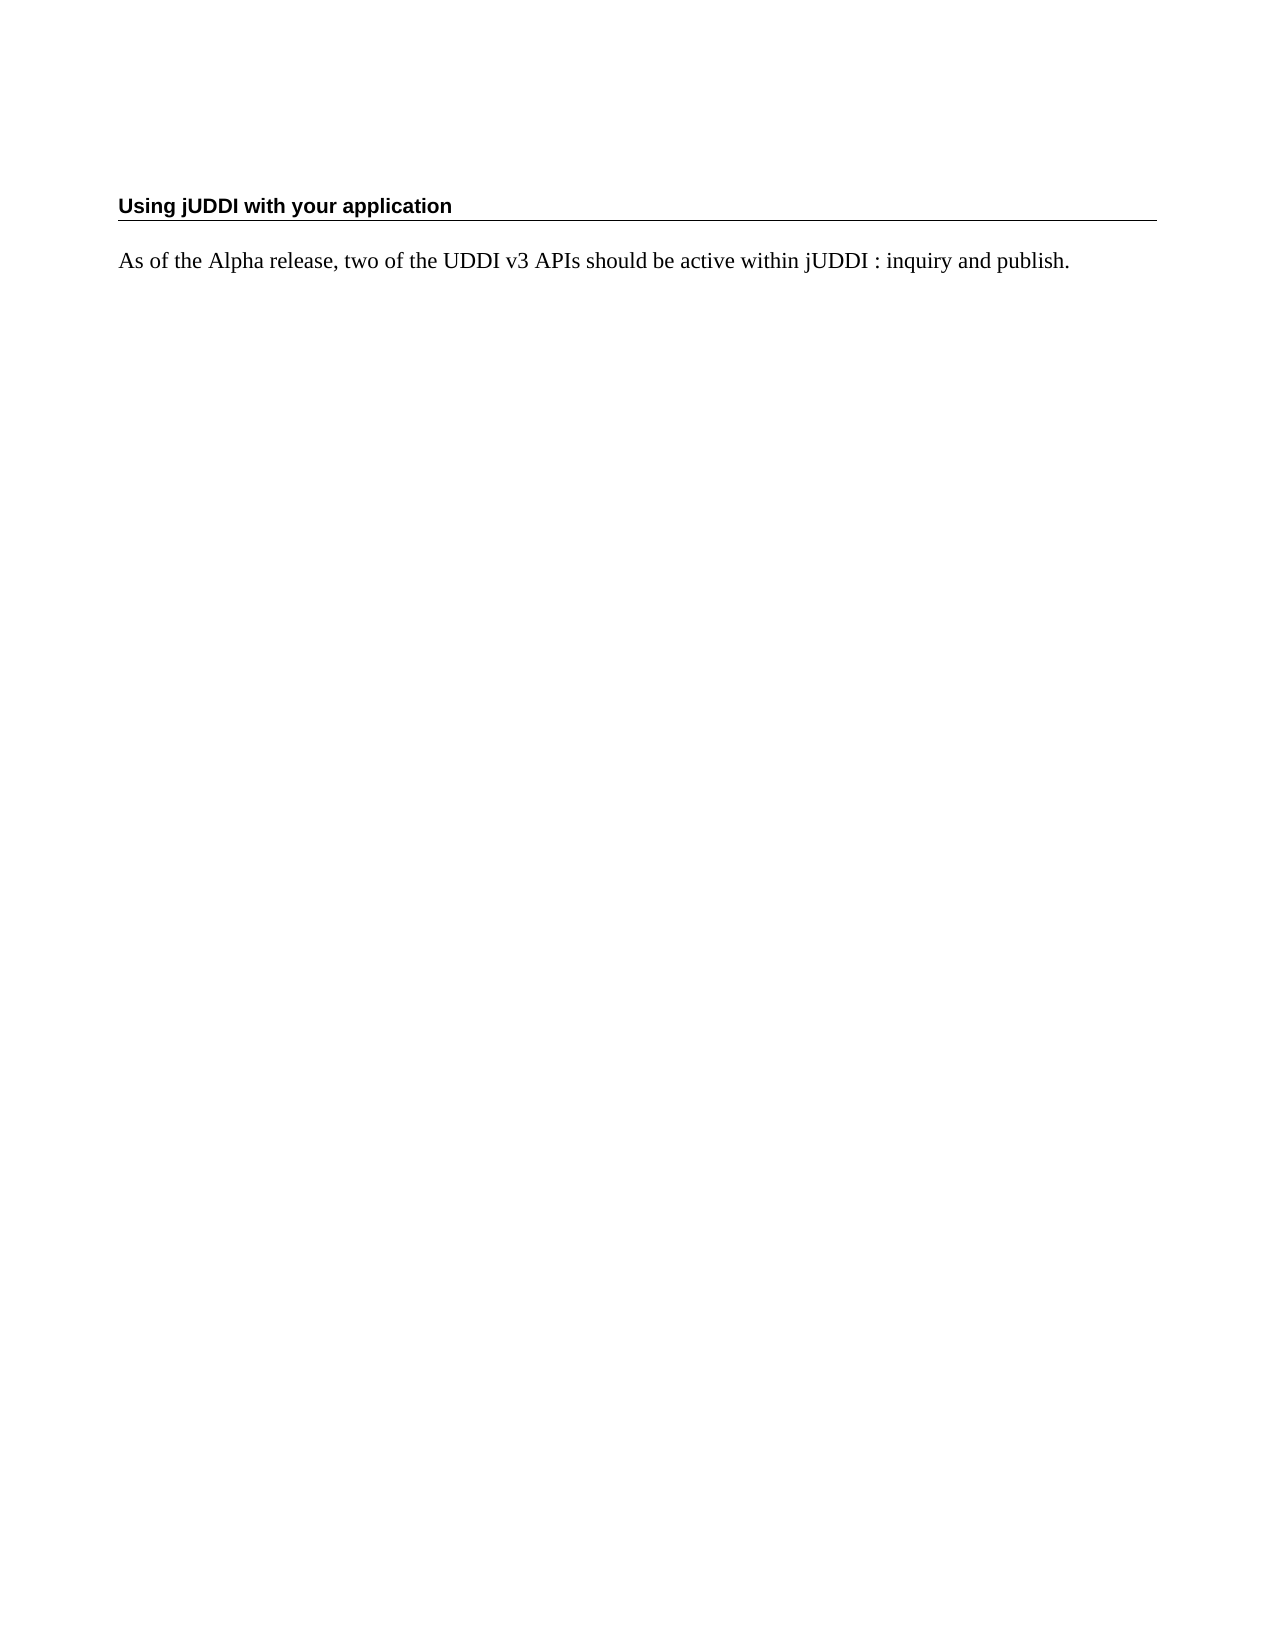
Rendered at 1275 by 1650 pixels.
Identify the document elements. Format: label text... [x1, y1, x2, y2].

subtitle Using jUDDI with your application [118, 194, 1157, 220]
text As of the Alpha release, two of the UDDI v3 APIs should be active within jUDDI : inquiry and publish. [118, 248, 1157, 274]
